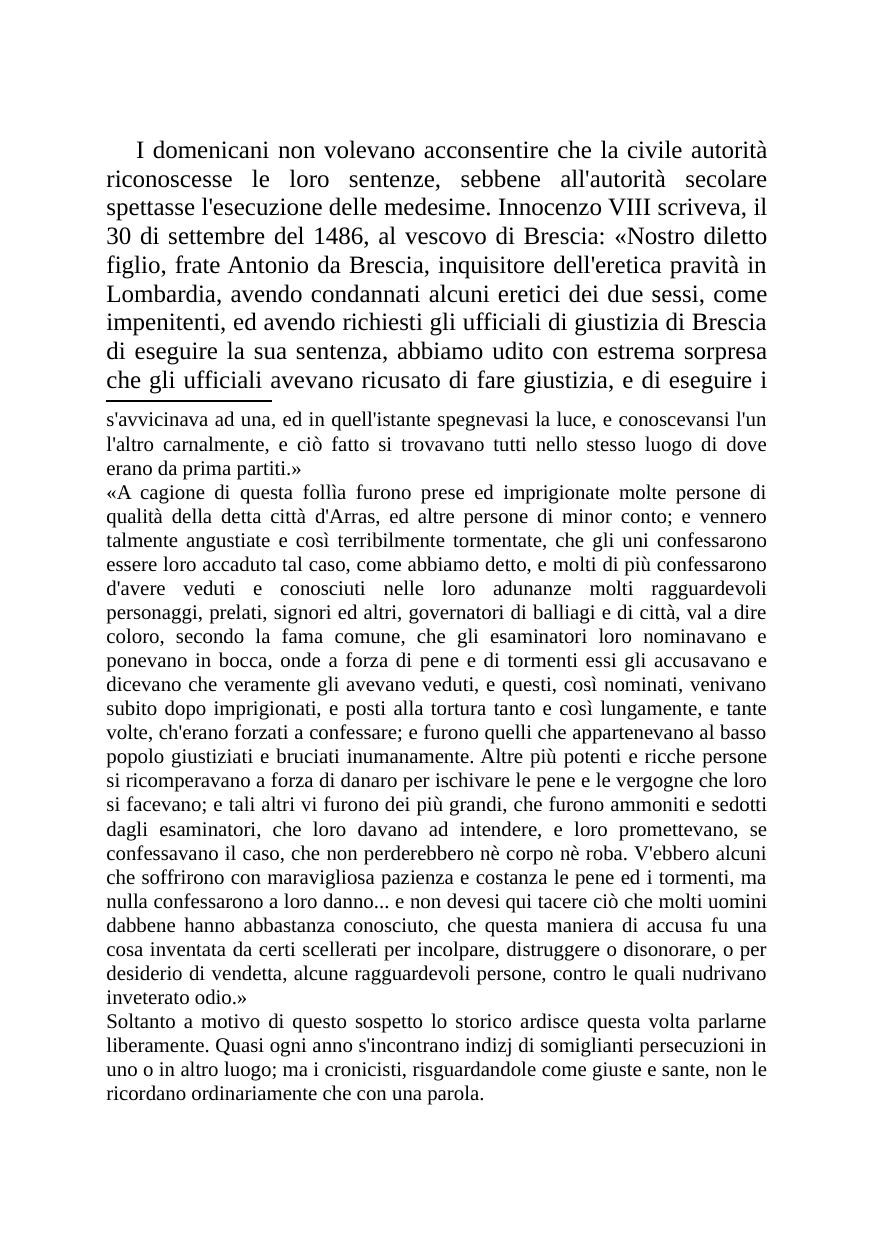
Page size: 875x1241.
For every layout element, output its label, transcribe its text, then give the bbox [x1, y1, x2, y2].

text s'avvicinava ad una, ed in quell'istante spegnevasi la luce, e conoscevansi l'un l'altro carnalmente, e ciò fatto si trovavano tutti nello stesso luogo di dove erano da prima partiti.» [106, 407, 768, 479]
text «A cagione di questa follìa furono prese ed imprigionate molte persone di qualità della detta città d'Arras, ed altre persone di minor conto; e vennero talmente angustiate e così terribilmente tormentate, che gli uni confessarono essere loro accaduto tal caso, come abbiamo detto, e molti di più confessarono d'avere veduti e conosciuti nelle loro adunanze molti ragguardevoli personaggi, prelati, signori ed altri, governatori di balliagi e di città, val a dire coloro, secondo la fama comune, che gli esaminatori loro nominavano e ponevano in bocca, onde a forza di pene e di tormenti essi gli accusavano e dicevano che veramente gli avevano veduti, e questi, così nominati, venivano subito dopo imprigionati, e posti alla tortura tanto e così lungamente, e tante volte, ch'erano forzati a confessare; e furono quelli che appartenevano al basso popolo giustiziati e bruciati inumanamente. Altre più potenti e ricche persone si ricomperavano a forza di danaro per ischivare le pene e le vergogne che loro si facevano; e tali altri vi furono dei più grandi, che furono ammoniti e sedotti dagli esaminatori, che loro davano ad intendere, e loro promettevano, se confessavano il caso, che non perderebbero nè corpo nè roba. V'ebbero alcuni che soffrirono con maravigliosa pazienza e costanza le pene ed i tormenti, ma nulla confessarono a loro danno... e non devesi qui tacere ciò che molti uomini dabbene hanno abbastanza conosciuto, che questa maniera di accusa fu una cosa inventata da certi scellerati per incolpare, distruggere o disonorare, o per desiderio di vendetta, alcune ragguardevoli persone, contro le quali nudrivano inveterato odio.» [106, 479, 768, 1009]
text Soltanto a motivo di questo sospetto lo storico ardisce questa volta parlarne liberamente. Quasi ogni anno s'incontrano indizj di somiglianti persecuzioni in uno o in altro luogo; ma i cronicisti, risguardandole come giuste e sante, non le ricordano ordinariamente che con una parola. [106, 1009, 768, 1105]
text I domenicani non volevano acconsentire che la civile autorità riconoscesse le loro sentenze, sebbene all'autorità secolare spettasse l'esecuzione delle medesime. Innocenzo VIII scriveva, il 30 di settembre del 1486, al vescovo di Brescia: «Nostro diletto figlio, frate Antonio da Brescia, inquisitore dell'eretica pravità in Lombardia, avendo condannati alcuni eretici dei due sessi, come impenitenti, ed avendo richiesti gli ufficiali di giustizia di Brescia di eseguire la sua sentenza, abbiamo udito con estrema sorpresa che gli ufficiali avevano ricusato di fare giustizia, e di eseguire i [106, 135, 768, 394]
